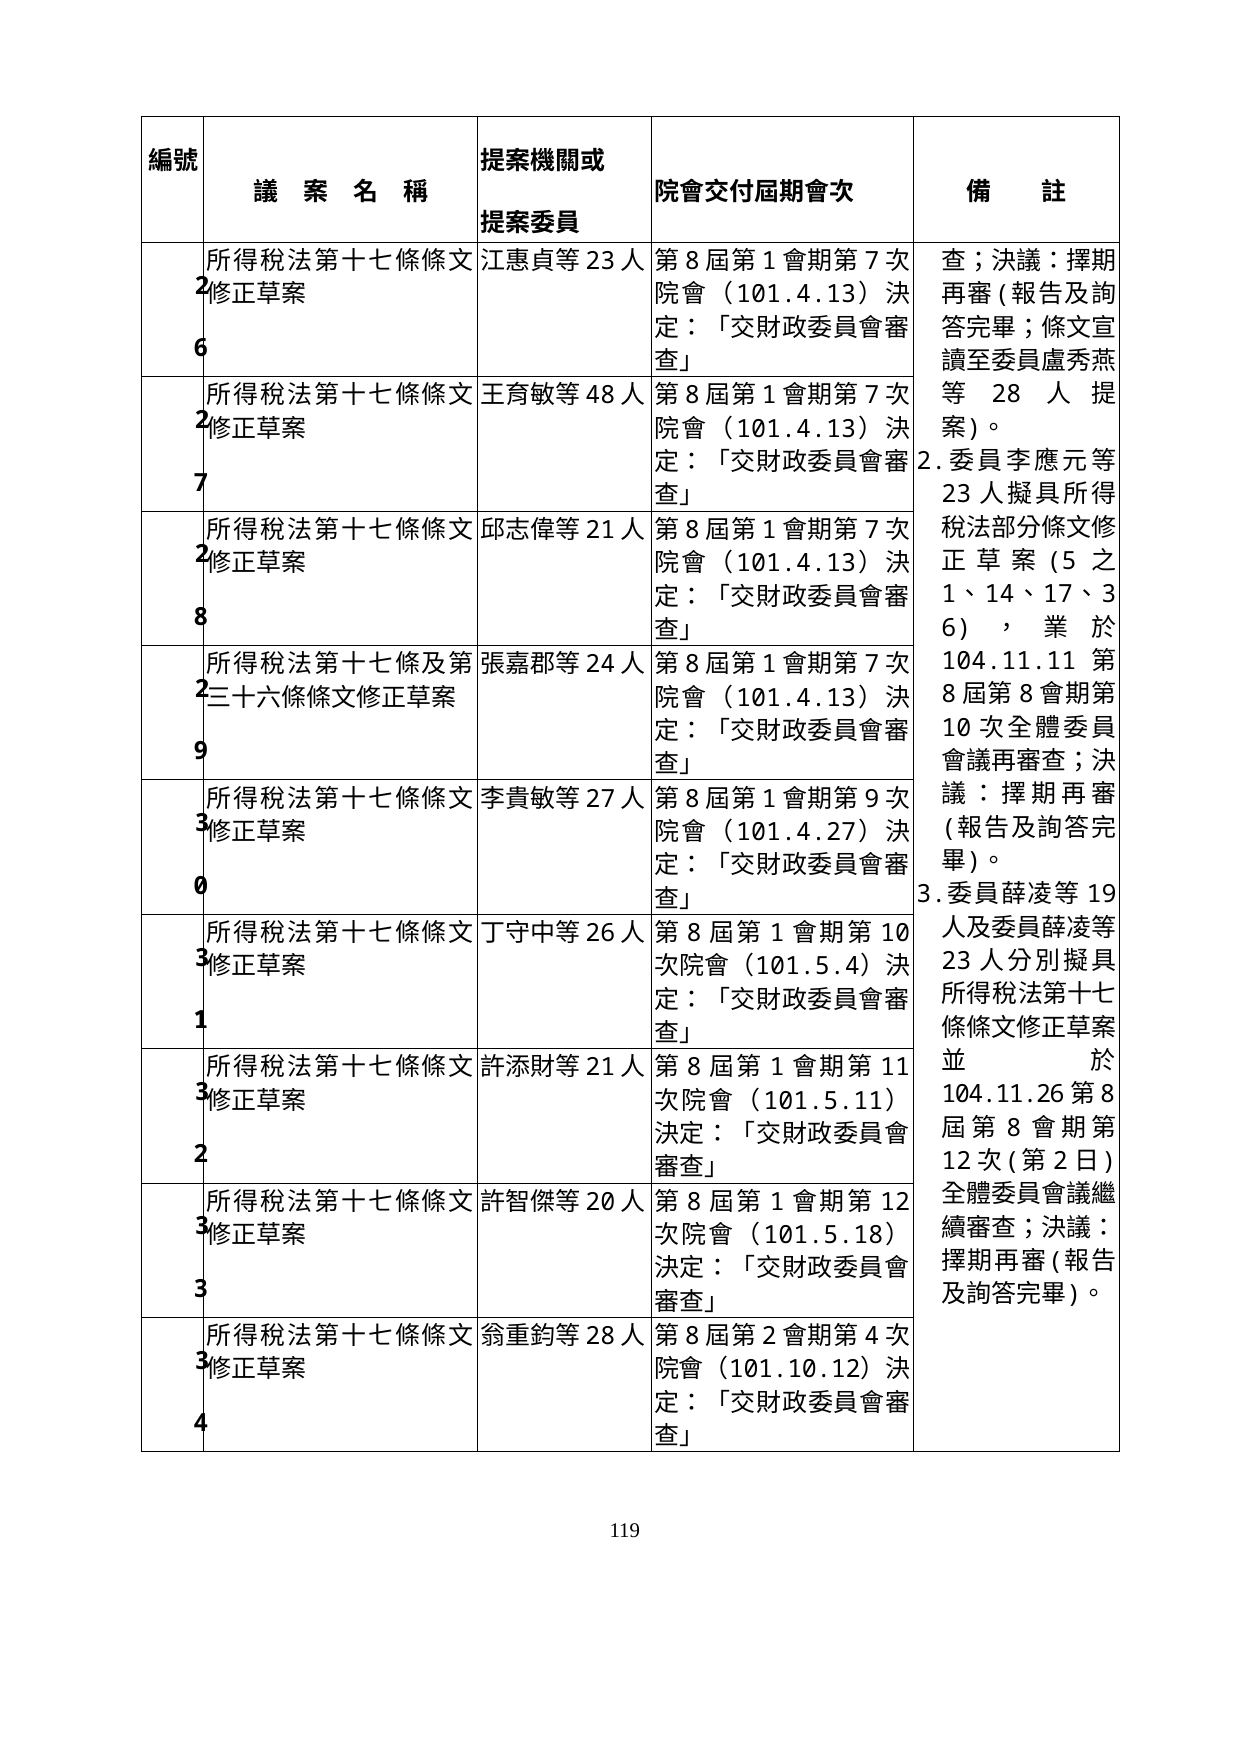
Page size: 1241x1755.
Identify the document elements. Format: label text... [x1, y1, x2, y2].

table_header 議 案 名 稱 [204, 117, 477, 242]
table_cell 第8屆第1會期第7次院會（101.4.13）決定：「交財政委員會審查」 [652, 646, 913, 779]
table_cell 李貴敏等27人 [478, 780, 651, 914]
table_cell 所得稅法第十七條條文修正草案 [204, 243, 477, 376]
table_cell 所得稅法第十七條條文修正草案 [204, 377, 477, 511]
table_cell 翁重鈞等28人 [478, 1318, 651, 1451]
table_cell [142, 1049, 203, 1182]
table_cell [142, 915, 203, 1048]
table_cell 許智傑等20人 [478, 1184, 651, 1317]
table_header 提案機關或 提案委員 [478, 117, 651, 242]
table_header 備 註 [914, 117, 1119, 242]
table_cell 邱志偉等21人 [478, 512, 651, 645]
table_cell 所得稅法第十七條及第三十六條條文修正草案 [204, 646, 477, 779]
table_cell 第8屆第1會期第11次院會（101.5.11）決定：「交財政委員會審查」 [652, 1049, 913, 1182]
table_cell 第8屆第1會期第12次院會（101.5.18）決定：「交財政委員會審查」 [652, 1184, 913, 1317]
table_cell 所得稅法第十七條條文修正草案 [204, 780, 477, 914]
table_cell 丁守中等26人 [478, 915, 651, 1048]
table_cell [142, 512, 203, 645]
table_cell 第8屆第2會期第4次院會（101.10.12）決定：「交財政委員會審查」 [652, 1318, 913, 1451]
table_cell [142, 646, 203, 779]
table_cell 所得稅法第十七條條文修正草案 [204, 512, 477, 645]
table_cell 所得稅法第十七條條文修正草案 [204, 1318, 477, 1451]
table_cell 江惠貞等23人 [478, 243, 651, 376]
table_cell 所得稅法第十七條條文修正草案 [204, 1049, 477, 1182]
table_cell 第8屆第1會期第10次院會（101.5.4）決定：「交財政委員會審查」 [652, 915, 913, 1048]
table_header 編號 [142, 117, 203, 242]
table_cell [142, 1184, 203, 1317]
table_cell 第8屆第1會期第9次院會（101.4.27）決定：「交財政委員會審查」 [652, 780, 913, 914]
table_cell 所得稅法第十七條條文修正草案 [204, 915, 477, 1048]
table_cell 第8屆第1會期第7次院會（101.4.13）決定：「交財政委員會審查」 [652, 377, 913, 511]
table_cell [142, 1318, 203, 1451]
table_cell [142, 243, 203, 376]
table_cell 查；決議：擇期再審(報告及詢答完畢；條文宣讀至委員盧秀燕等28人提案)。 2.委員李應元等23人擬具所得稅法部分條文修正草案(5之1、14、17、36)，業於104.11.11第8屆第8會期第10次全體委員會議再審查；決議：擇期再審(報告及詢答完畢)。 3.委員薛凌等19人及委員薛凌等23人分別擬具所得稅法第十七條條文修正草案並於104.11.26第8屆第8會期第12次(第2日)全體委員會議繼續審查；決議：擇期再審(報告及詢答完畢)。 [914, 243, 1119, 1451]
table_header 院會交付屆期會次 [652, 117, 913, 242]
table_cell 第8屆第1會期第7次院會（101.4.13）決定：「交財政委員會審查」 [652, 512, 913, 645]
table_cell [142, 377, 203, 511]
table_cell 第8屆第1會期第7次院會（101.4.13）決定：「交財政委員會審查」 [652, 243, 913, 376]
table_cell 王育敏等48人 [478, 377, 651, 511]
table_cell 許添財等21人 [478, 1049, 651, 1182]
table_cell 所得稅法第十七條條文修正草案 [204, 1184, 477, 1317]
table_cell [142, 780, 203, 914]
table_cell 張嘉郡等24人 [478, 646, 651, 779]
